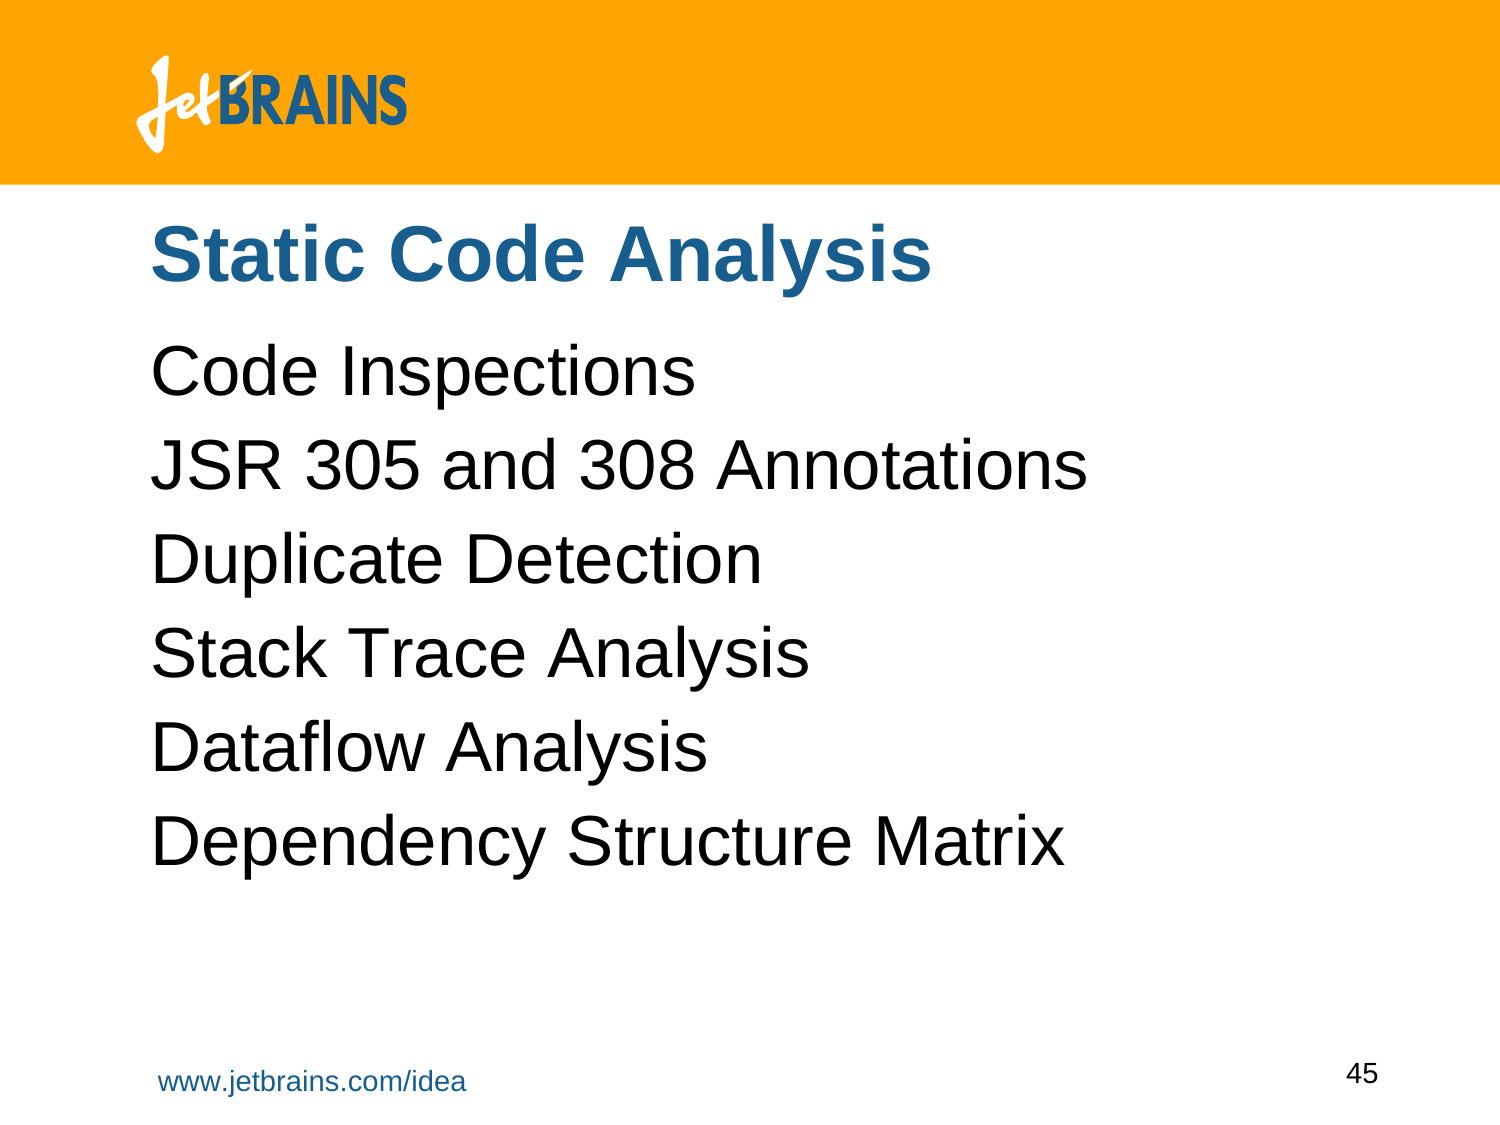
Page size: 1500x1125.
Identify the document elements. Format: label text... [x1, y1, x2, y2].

title Static Code Analysis [135, 194, 1377, 305]
list Code Inspections JSR 305 and 308 Annotations Duplicate Detection Stack Trace Analysis Dataflow Analysis Dependency Structure Matrix [135, 326, 1377, 1051]
